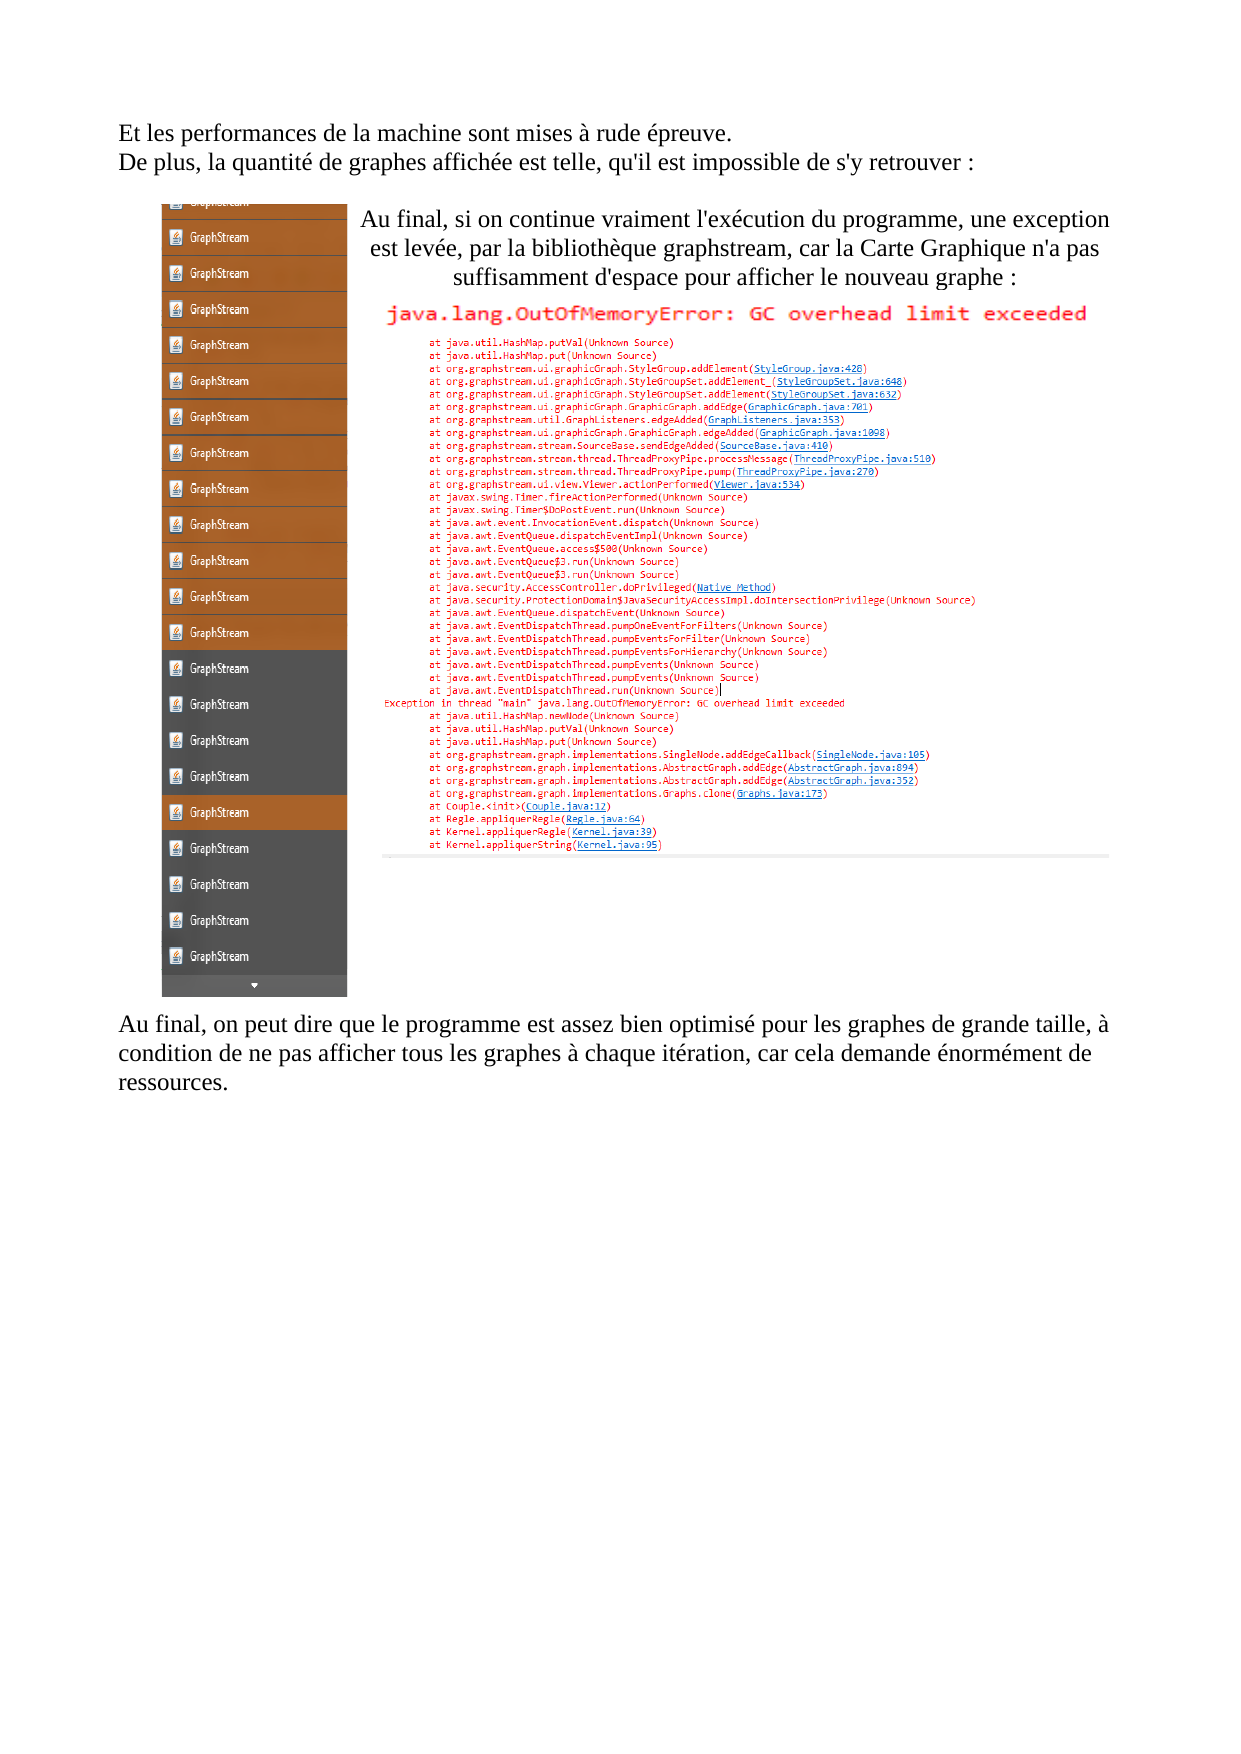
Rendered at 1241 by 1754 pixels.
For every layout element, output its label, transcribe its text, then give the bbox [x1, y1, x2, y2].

text Au final, on peut dire que le programme est assez bien optimisé pour les graphes de grande taille, à condition de ne pas afficher tous les graphes à chaque itération, car cela demande énormément de ressources. [118, 1009, 1122, 1096]
picture [161, 204, 348, 997]
text De plus, la quantité de graphes affichée est telle, qu'il est impossible de s'y retrouver : [118, 147, 1122, 176]
picture [381, 290, 1110, 858]
text Au final, si on continue vraiment l'exécution du programme, une exception est levée, par la bibliothèque graphstream, car la Carte Graphique n'a pas suffisamment d'espace pour afficher le nouveau graphe : [348, 204, 1122, 291]
text Et les performances de la machine sont mises à rude épreuve. [118, 118, 1122, 147]
